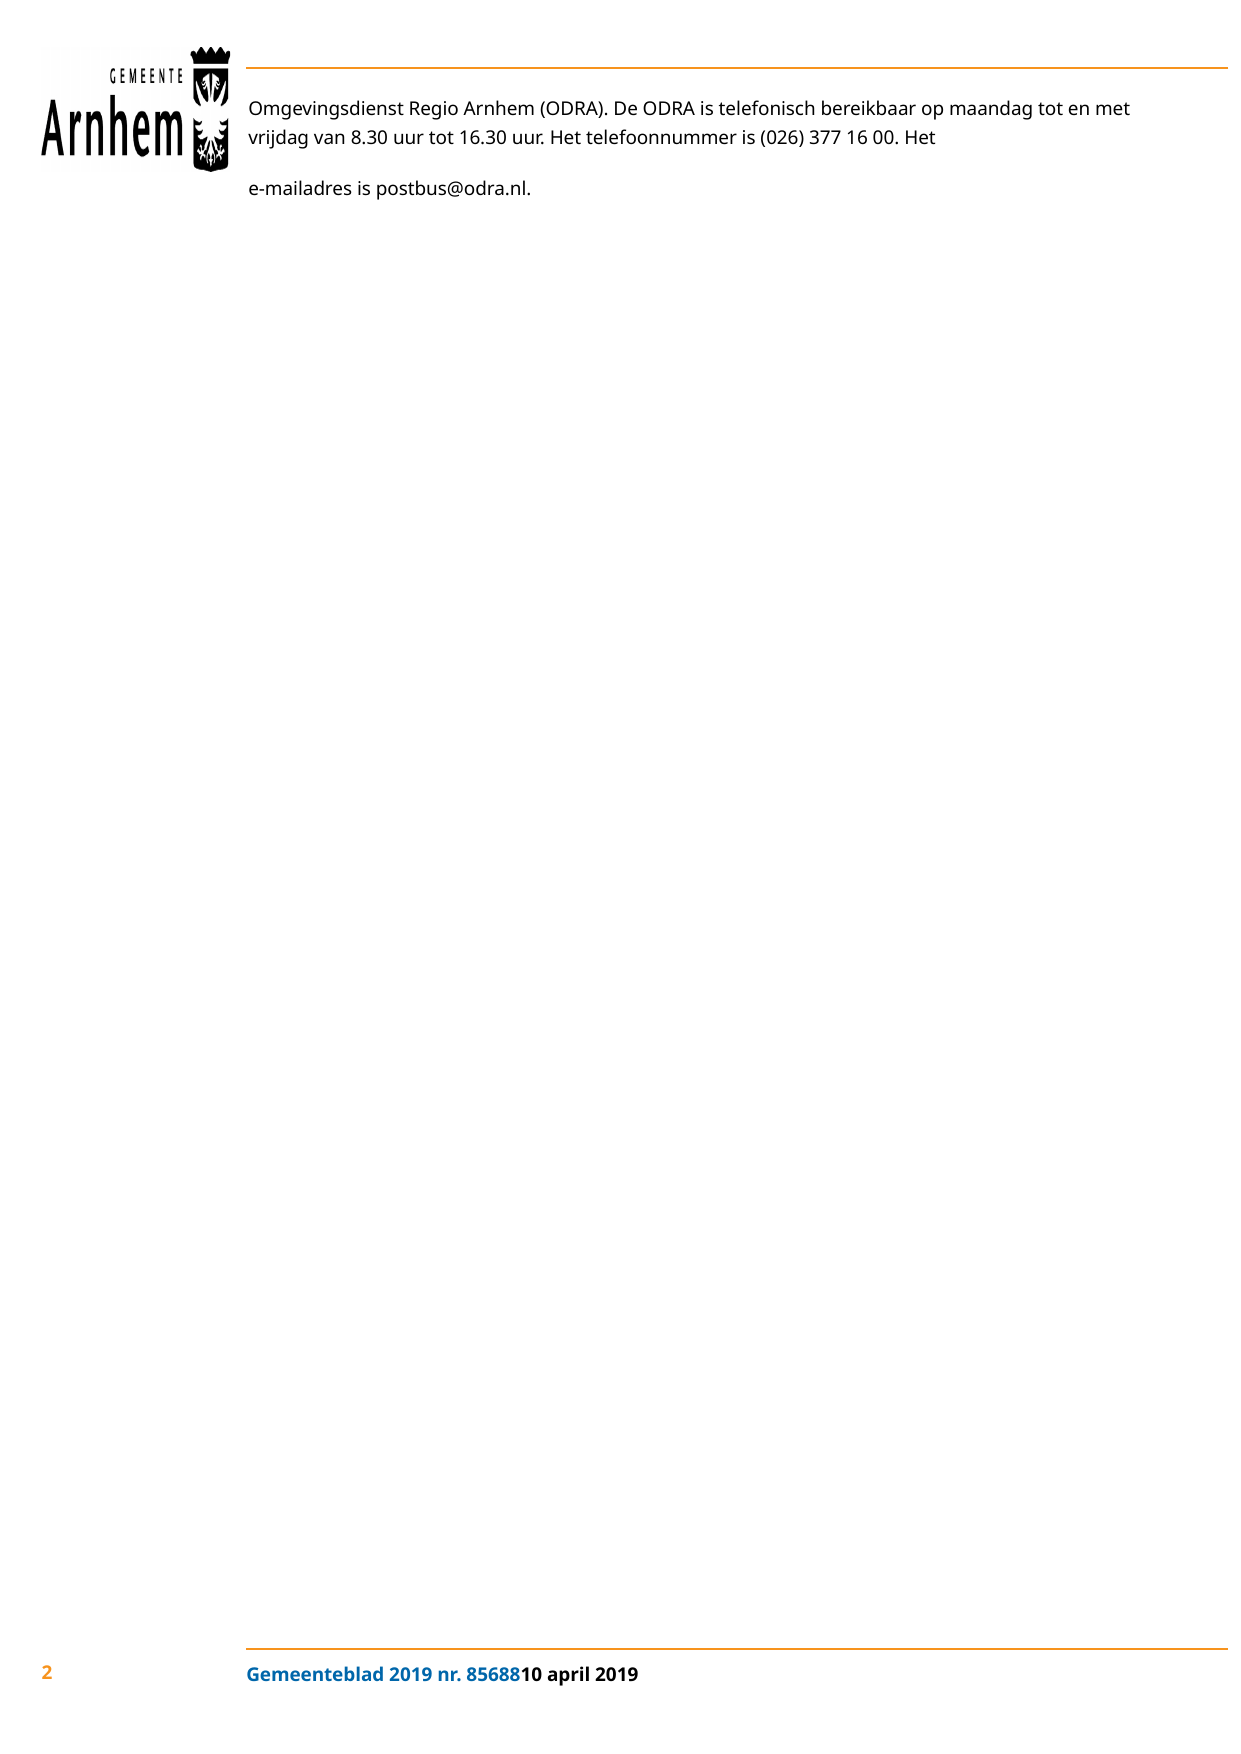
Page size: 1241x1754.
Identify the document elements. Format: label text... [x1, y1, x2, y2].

text e-mailadres is postbus@odra.nl. [248, 175, 1152, 201]
text Omgevingsdienst Regio Arnhem (ODRA). De ODRA is telefonisch bereikbaar op maandag tot en met vrijdag van 8.30 uur tot 16.30 uur. Het telefoonnummer is (026) 377 16 00. Het [248, 95, 1152, 150]
picture [41, 47, 231, 172]
